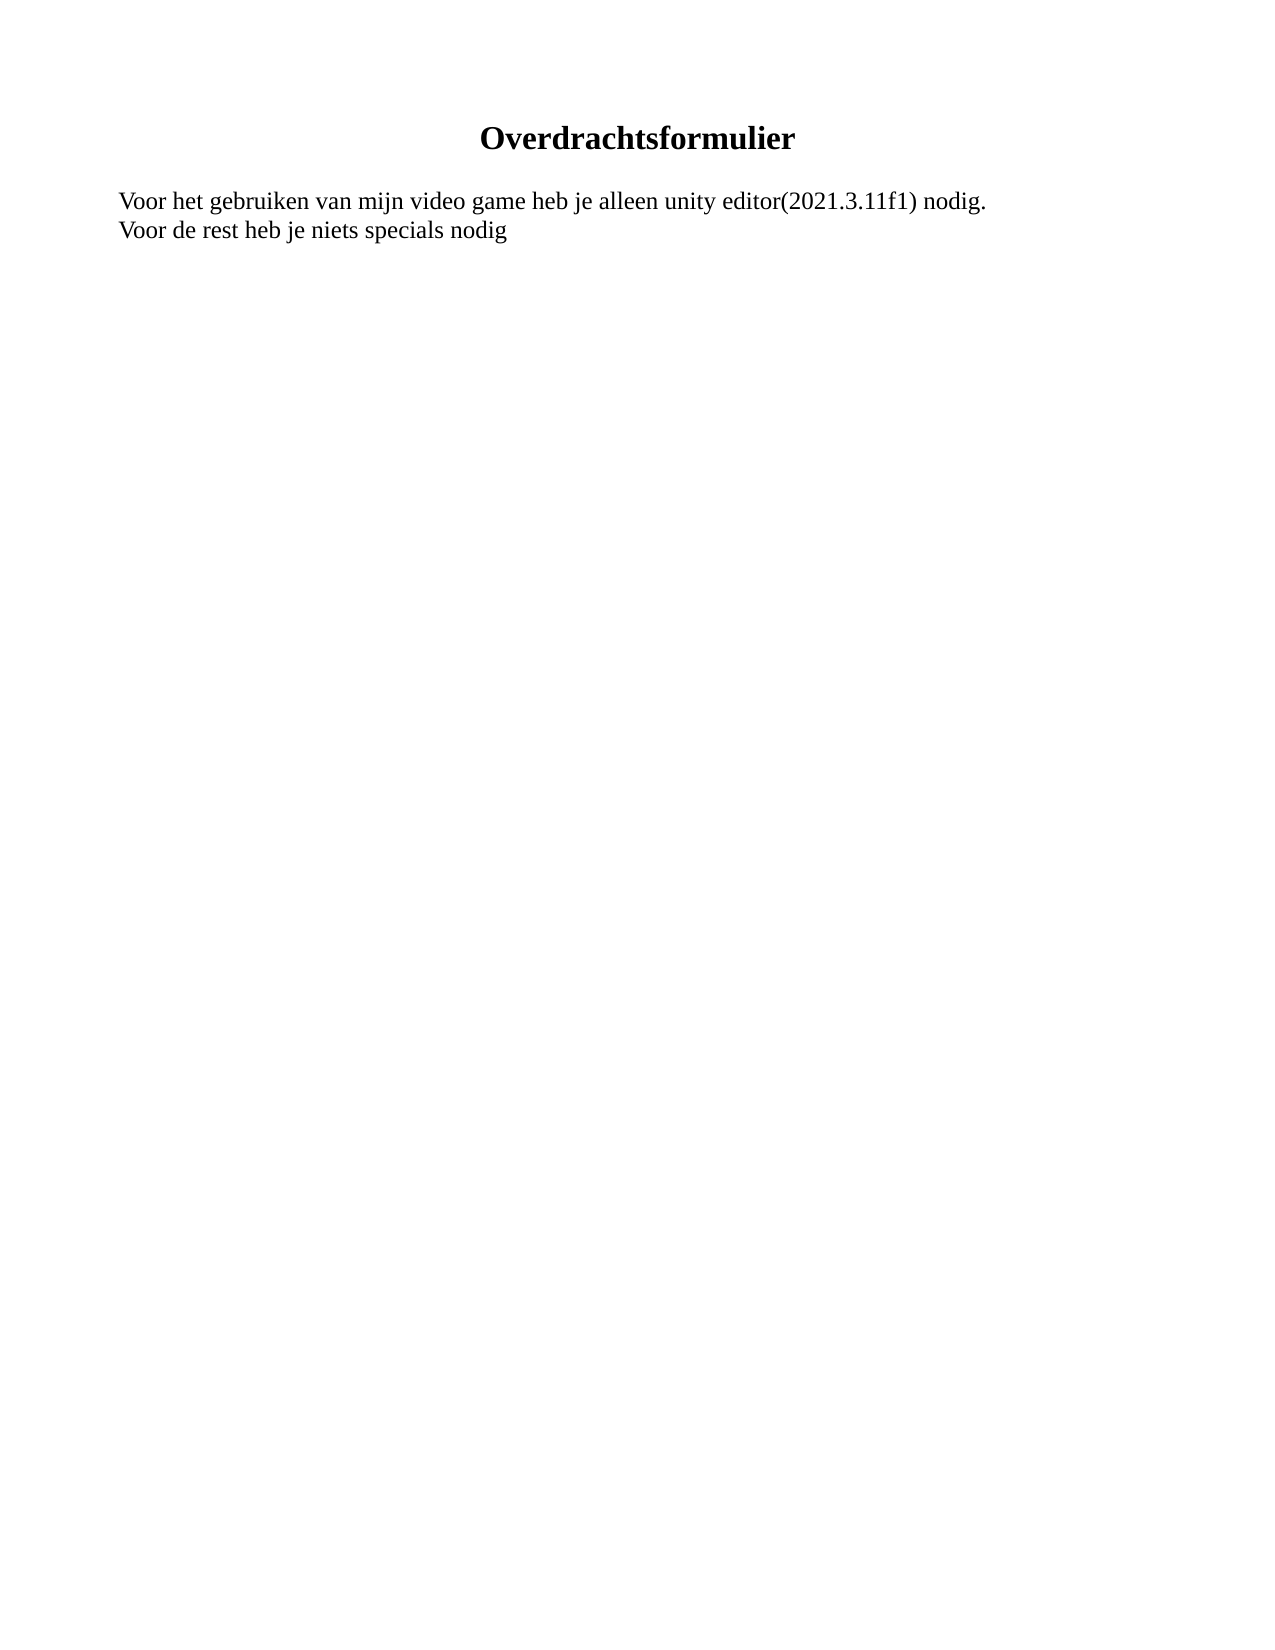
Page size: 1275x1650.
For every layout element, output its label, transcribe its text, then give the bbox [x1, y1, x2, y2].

text Voor de rest heb je niets specials nodig [118, 215, 1157, 243]
text Voor het gebruiken van mijn video game heb je alleen unity editor(2021.3.11f1) nodig. [118, 186, 1157, 215]
